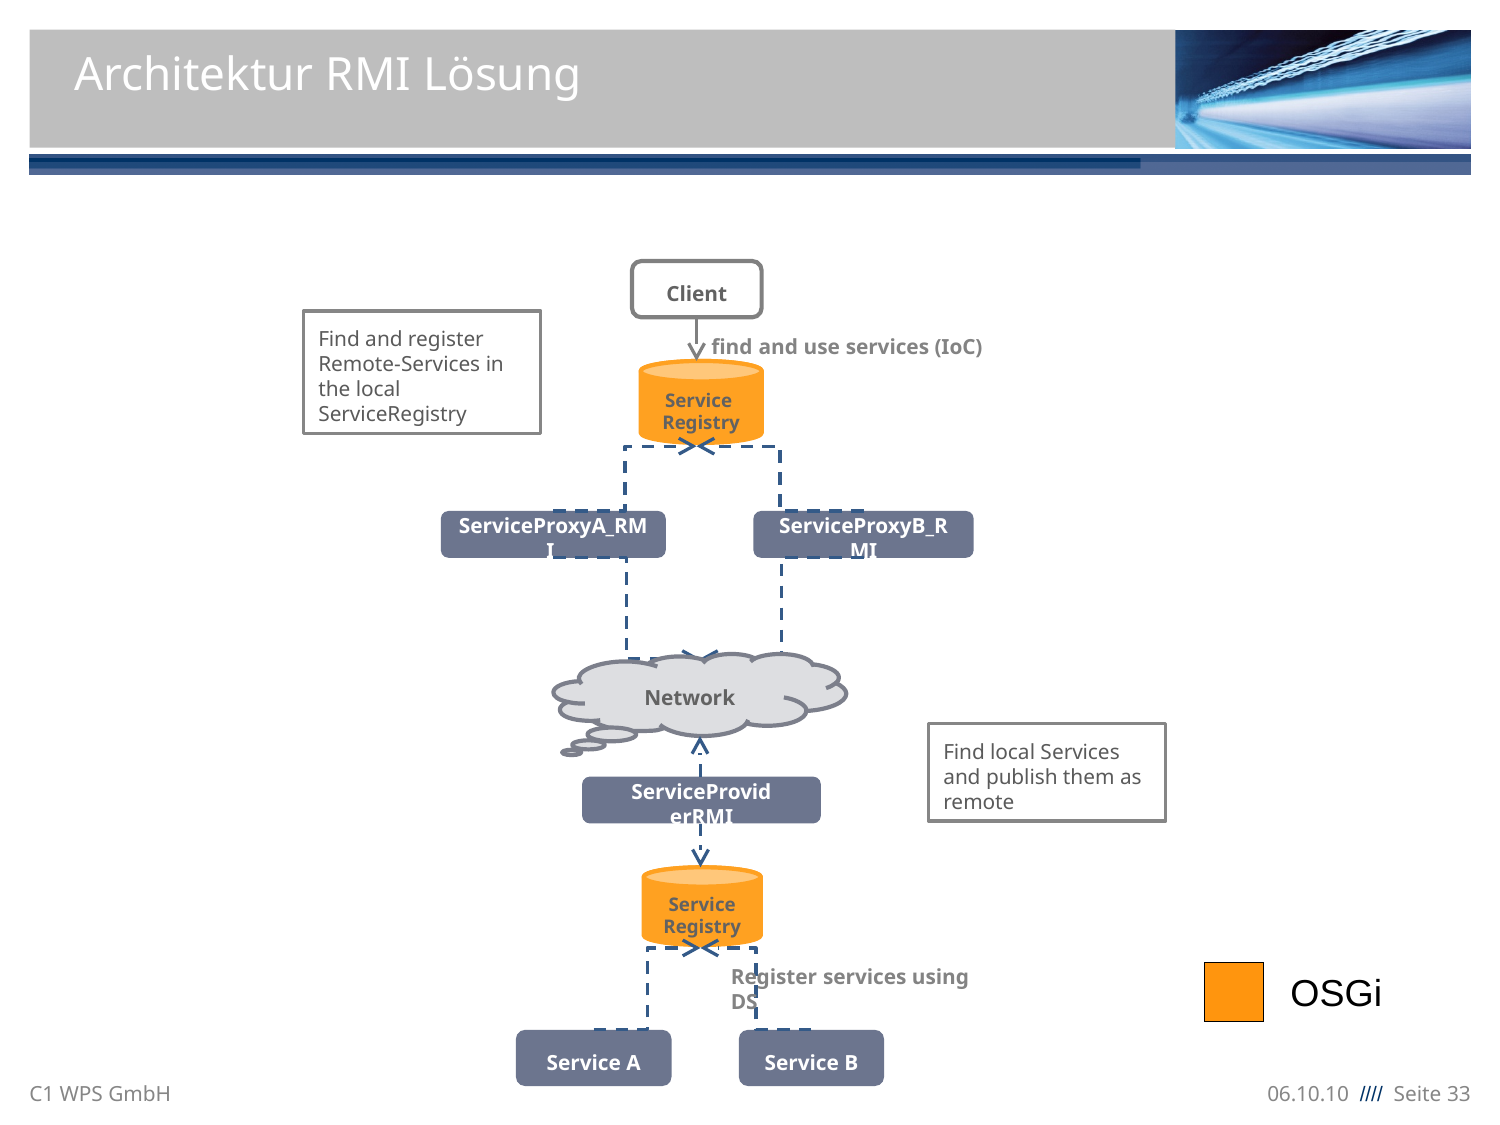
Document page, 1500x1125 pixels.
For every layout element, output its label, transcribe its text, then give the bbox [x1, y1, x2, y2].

text_box ServiceProxyB_RMI [753, 510, 974, 558]
text_box ServiceProvid erRMI [582, 776, 821, 824]
text_box find and use services (IoC) [696, 318, 1052, 367]
text_box Find and register Remote-Services in the local ServiceRegistry [303, 311, 541, 434]
text_box Register services using DS [715, 948, 1016, 1022]
text_box Service A [515, 1029, 672, 1087]
text_box Service Registry [640, 372, 762, 443]
picture [29, 154, 1471, 175]
text_box Client [631, 261, 762, 318]
text_box Network [553, 653, 847, 750]
text_box Service Registry [643, 878, 761, 945]
text_box Service B [738, 1029, 885, 1087]
picture [1175, 30, 1471, 149]
text_box Find local Services and publish them as remote [928, 723, 1166, 821]
text_box ServiceProxyA_RMI [440, 510, 666, 558]
text_box Network [562, 749, 582, 756]
title Architektur RMI Lösung [29, 29, 1176, 148]
text_box [1204, 962, 1264, 1022]
text_box OSGi [1275, 964, 1398, 1022]
